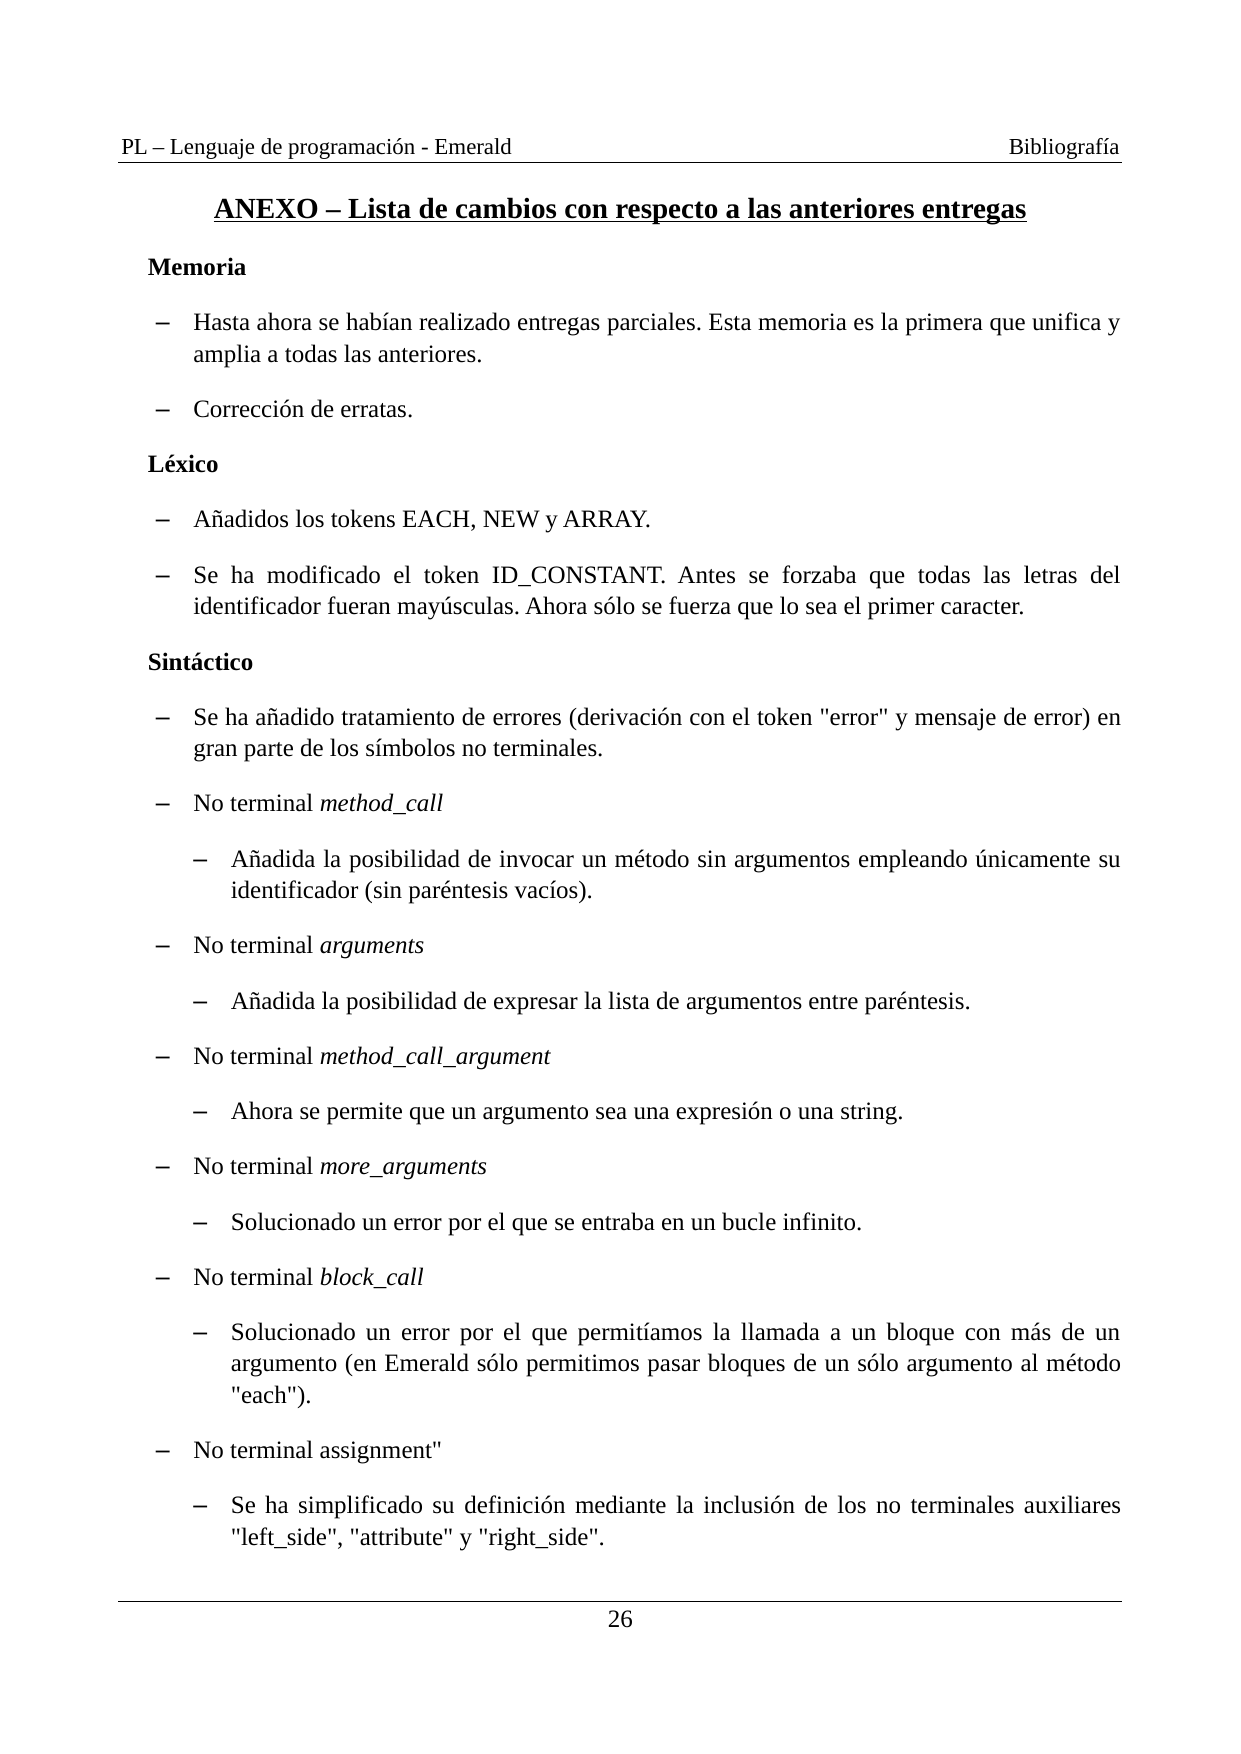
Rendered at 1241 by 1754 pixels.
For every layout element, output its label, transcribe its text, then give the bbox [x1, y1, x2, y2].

list Hasta ahora se habían realizado entregas parciales. Esta memoria es la primera que unifica y amplia a todas las anteriores. [156, 307, 1122, 368]
list Solucionado un error por el que se entraba en un bucle infinito. [193, 1207, 1122, 1235]
list No terminal arguments [156, 931, 1122, 959]
list Se ha simplificado su definición mediante la inclusión de los no terminales auxiliares "left_side", "attribute" y "right_side". [193, 1491, 1122, 1551]
list No terminal method_call [156, 788, 1122, 817]
list Corrección de erratas. [156, 394, 1122, 423]
list No terminal method_call_argument [156, 1041, 1122, 1070]
list Ahora se permite que un argumento sea una expresión o una string. [193, 1096, 1122, 1125]
list Añadida la posibilidad de expresar la lista de argumentos entre paréntesis. [193, 986, 1122, 1014]
text Memoria [118, 252, 1122, 281]
text ANEXO – Lista de cambios con respecto a las anteriores entregas [118, 192, 1122, 225]
text Sintáctico [118, 647, 1122, 675]
list Se ha modificado el token ID_CONSTANT. Antes se forzaba que todas las letras del identificador fueran mayúsculas. Ahora sólo se fuerza que lo sea el primer caracter. [156, 560, 1122, 620]
text Léxico [118, 449, 1122, 478]
list Solucionado un error por el que permitíamos la llamada a un bloque con más de un argumento (en Emerald sólo permitimos pasar bloques de un sólo argumento al método "each"). [193, 1317, 1122, 1409]
list No terminal more_arguments [156, 1151, 1122, 1180]
list Se ha añadido tratamiento de errores (derivación con el token "error" y mensaje de error) en gran parte de los símbolos no terminales. [156, 702, 1122, 762]
list Añadida la posibilidad de invocar un método sin argumentos empleando únicamente su identificador (sin paréntesis vacíos). [193, 844, 1122, 904]
list No terminal assignment" [156, 1435, 1122, 1464]
list Añadidos los tokens EACH, NEW y ARRAY. [156, 504, 1122, 533]
list No terminal block_call [156, 1262, 1122, 1291]
